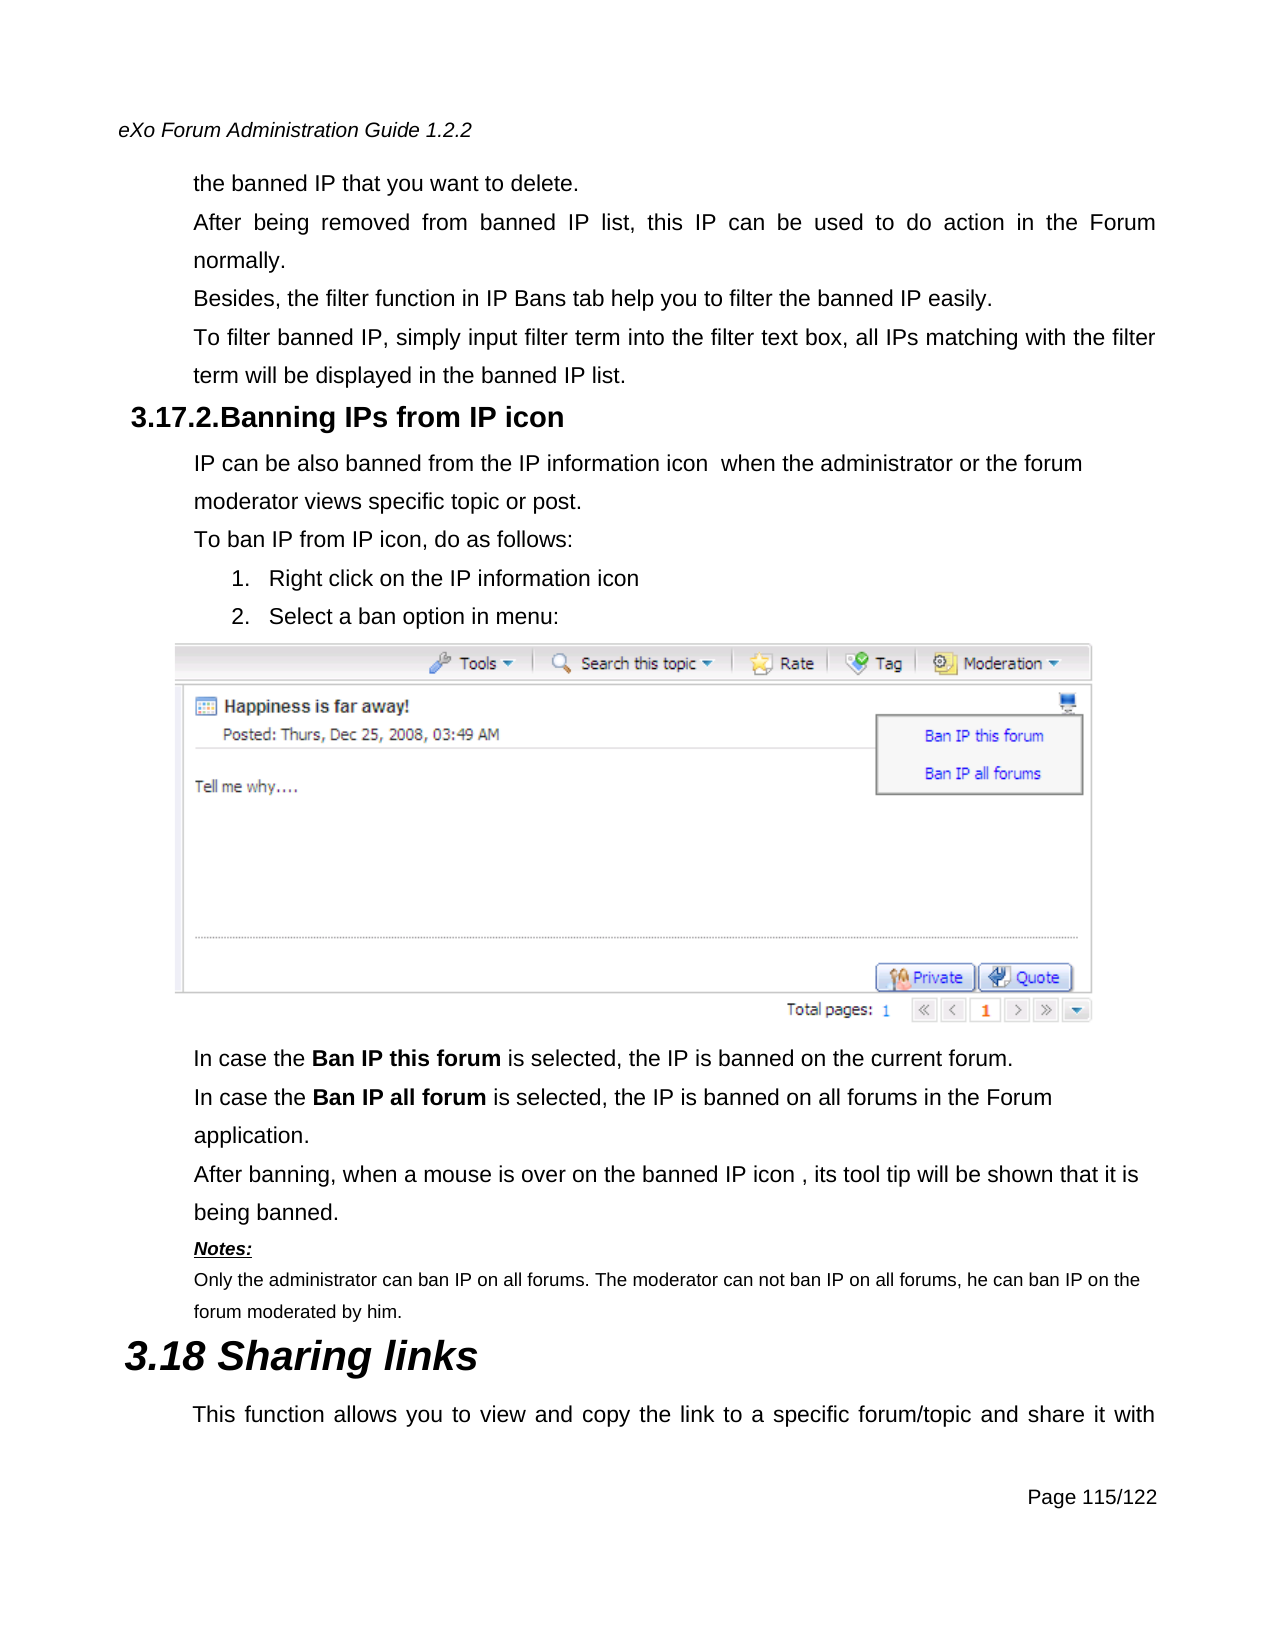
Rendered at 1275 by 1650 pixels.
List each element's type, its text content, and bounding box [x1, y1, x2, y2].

list Besides, the filter function in IP Bans tab help you to filter the banned IP easily. [156, 286, 1157, 312]
text To ban IP from IP icon, do as follows: [194, 527, 1157, 553]
text After banning, when a mouse is over on the banned IP icon , its tool tip will be shown that it is being banned. [194, 1161, 1157, 1226]
list Right click on the IP information icon [231, 566, 1157, 591]
text Only the administrator can ban IP on all forums. The moderator can not ban IP on all forums, he can ban IP on the forum moderated by him. [194, 1270, 1157, 1322]
subtitle Banning IPs from IP icon [131, 401, 1157, 434]
text This function allows you to view and copy the link to a specific forum/topic and share it with [192, 1402, 1157, 1428]
text IP can be also banned from the IP information icon when the administrator or the forum moderator views specific topic or post. [194, 450, 1157, 514]
text Notes: [194, 1238, 1157, 1259]
list After being removed from banned IP list, this IP can be used to do action in the Forum normally. [156, 209, 1157, 273]
subtitle Sharing links [124, 1332, 1157, 1379]
text In case the Ban IP all forum is selected, the IP is banned on all forums in the Forum application. [194, 1084, 1157, 1149]
list In case the Ban IP this forum is selected, the IP is banned on the current forum. [156, 1034, 1157, 1072]
picture [174, 642, 1101, 1034]
list To filter banned IP, simply input filter term into the filter text box, all IPs matching with the filter term will be displayed in the banned IP list. [156, 324, 1157, 389]
list the banned IP that you want to delete. [156, 171, 1157, 196]
list Select a ban option in menu: [231, 604, 1157, 630]
